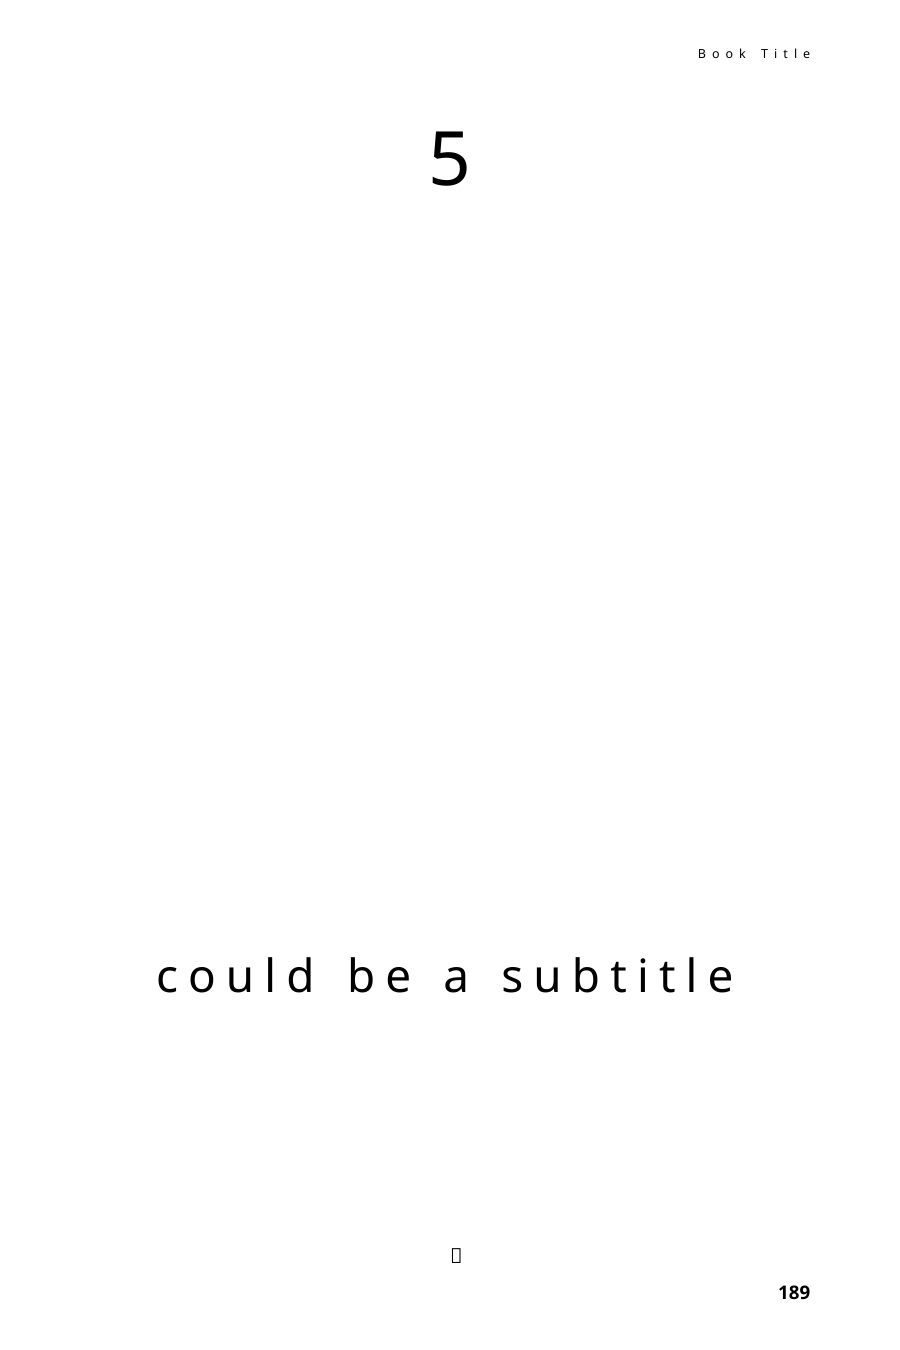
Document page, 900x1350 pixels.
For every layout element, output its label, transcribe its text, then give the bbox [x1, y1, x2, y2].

subtitle 5 [90, 105, 810, 207]
subtitle could be a subtitle [90, 944, 810, 1006]
